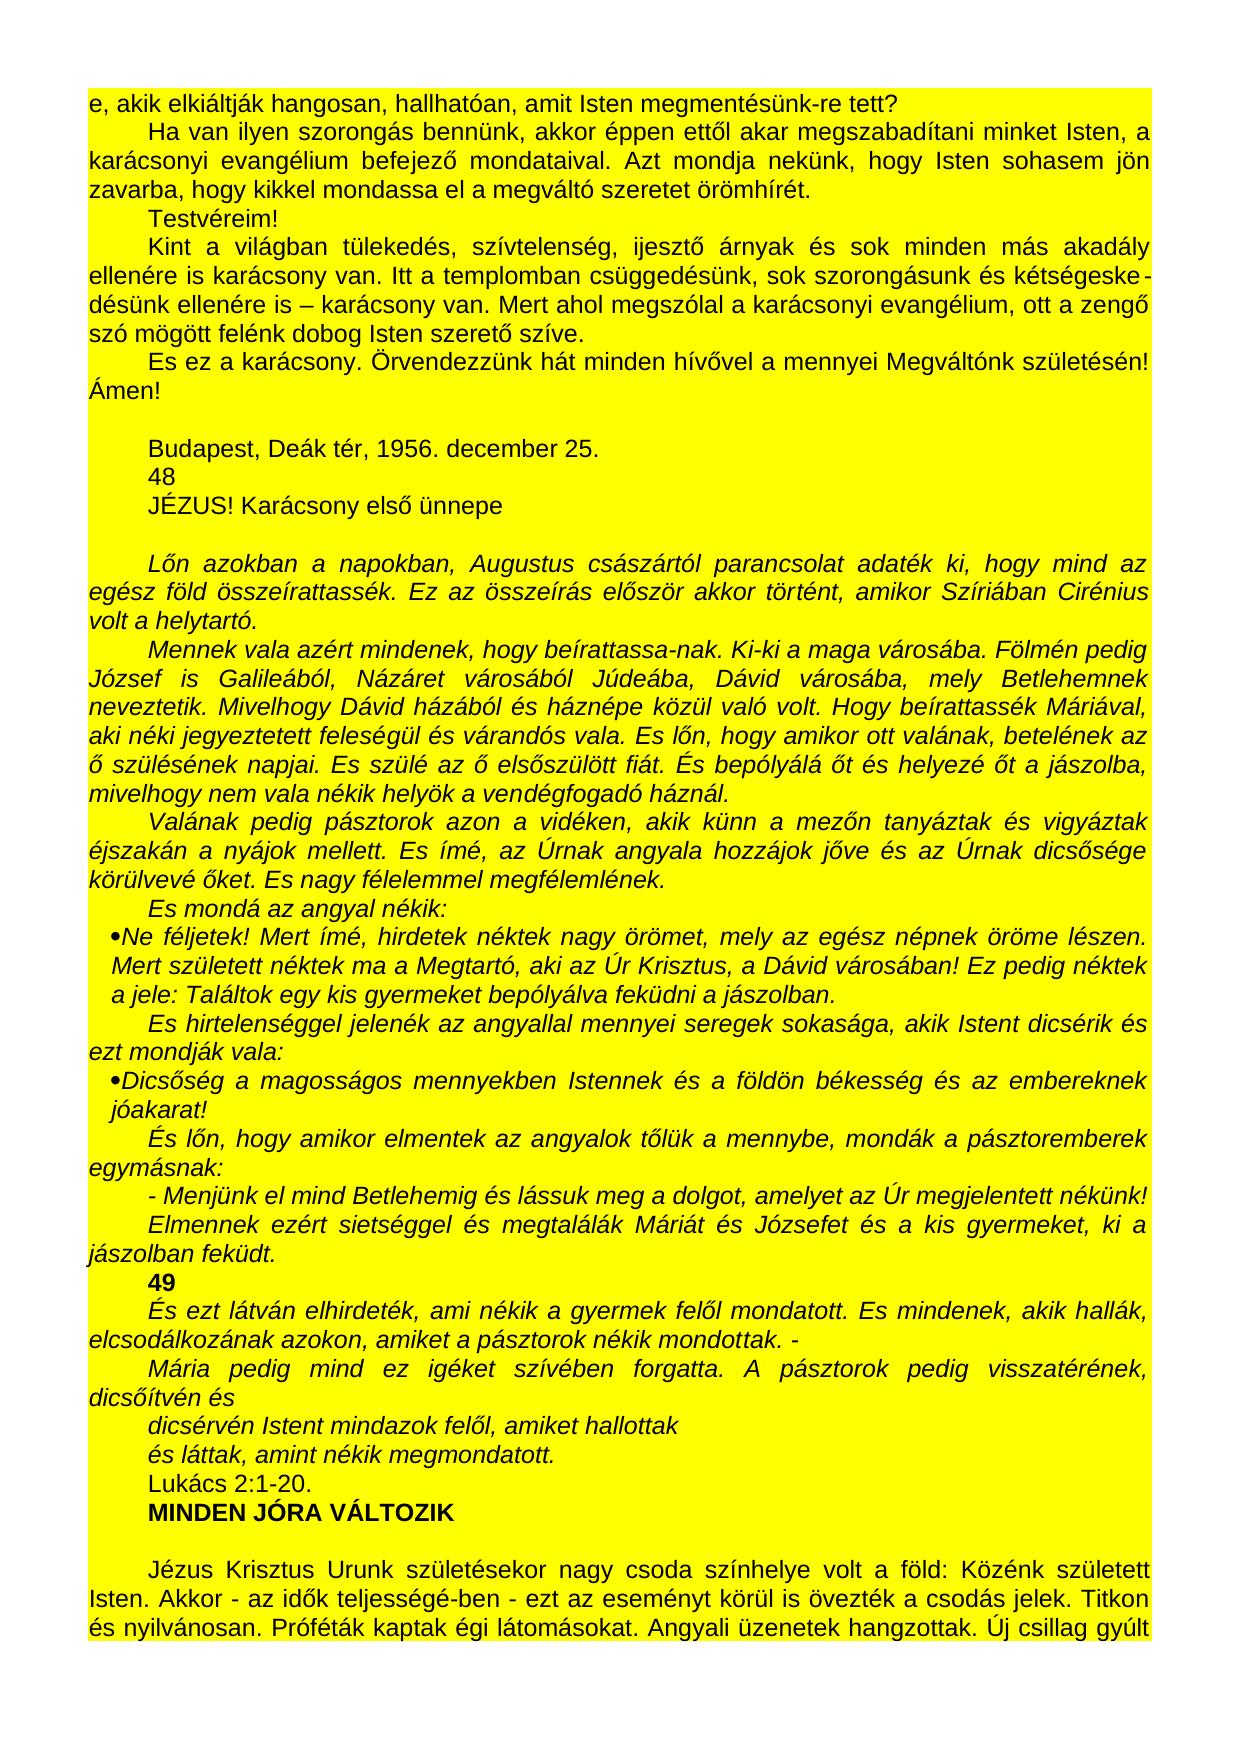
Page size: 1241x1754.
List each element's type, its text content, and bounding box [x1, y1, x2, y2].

text Jézus Krisztus Urunk születésekor nagy csoda színhelye volt a föld: Közénk született Isten. Akkor - az idők teljességé-ben - ezt az eseményt körül is övezték a csodás jelek. Titkon és nyilvánosan. Próféták kaptak égi látomásokat. Angyali üzenetek hangzottak. Új csillag gyúlt [88, 1555, 1152, 1641]
text Budapest, Deák tér, 1956. december 25. [88, 433, 1152, 462]
text Elmennek ezért sietséggel és megtalálák Máriát és Józsefet és a kis gyermeket, ki a jászolban feküdt. [88, 1210, 1152, 1267]
text Testvéreim! [88, 203, 1152, 232]
text Mennek vala azért mindenek, hogy beírattassa-nak. Ki-ki a maga városába. Fölmén pedig József is Galileából, Názáret városából Júdeába, Dávid városába, mely Betlehemnek neveztetik. Mivelhogy Dávid házából és háznépe közül való volt. Hogy beírattassék Máriával, aki néki jegyeztetett felesé­gül és várandós vala. Es lőn, hogy amikor ott valának, betelének az ő szülésének napjai. Es szülé az ő elsőszülött fiát. És bepólyálá őt és helyezé őt a jászolba, mivelhogy nem vala nékik helyök a ven­dégfogadó háznál. [88, 635, 1152, 807]
text Es ez a karácsony. Örvendezzünk hát minden hívővel a mennyei Megváltónk születésén! Ámen! [88, 347, 1152, 405]
text Kint a világban tülekedés, szívtelenség, ijesztő árnyak és sok minden más akadály ellenére is karácsony van. Itt a templomban csüggedésünk, sok szorongásunk és kétségeske­désünk ellenére is – karácsony van. Mert ahol megszólal a karácsonyi evangélium, ott a zengő szó mögött felénk dobog Isten szerető szíve. [88, 232, 1152, 347]
text MINDEN JÓRA VÁLTOZIK [88, 1497, 1152, 1526]
text JÉZUS! Karácsony első ünnepe [88, 491, 1152, 520]
text Ha van ilyen szorongás bennünk, akkor éppen ettől akar megszabadítani minket Isten, a karácsonyi evangélium befe­jező mondataival. Azt mondja nekünk, hogy Isten sohasem jön zavarba, hogy kikkel mondassa el a megváltó szeretet örömhírét. [88, 117, 1152, 203]
text dicsérvén Istent mindazok felől, amiket hallottak [88, 1411, 1152, 1440]
text Mária pedig mind ez igéket szívében forgatta. A pásztorok pedig visszatérének, dicsőítvén és [88, 1354, 1152, 1411]
text És lőn, hogy amikor elmentek az angyalok tőlük a mennybe, mondák a pásztoremberek egymásnak: [88, 1124, 1152, 1181]
text - Menjünk el mind Betlehemig és lássuk meg a dolgot, amelyet az Úr megjelentett nékünk! [88, 1181, 1152, 1210]
text 48 [88, 462, 1152, 491]
text 49 [88, 1267, 1152, 1296]
text Valának pedig pásztorok azon a vidéken, akik künn a mezőn tanyáztak és vigyáztak éjszakán a nyájok mellett. Es ímé, az Úrnak angyala hozzájok jőve és az Úrnak dicsősége körülvevé őket. Es nagy félelemmel megfélemlének. [88, 807, 1152, 893]
list Ne féljetek! Mert ímé, hirdetek néktek nagy örömet, mely az egész népnek öröme lészen. Mert született néktek ma a Megtartó, aki az Úr Krisztus, a Dávid városában! Ez pedig néktek a jele: Találtok egy kis gyermeket bepólyálva feküdni a jászolban. [88, 922, 1152, 1009]
text e, akik elkiáltják hangosan, hallhatóan, amit Isten megmentésünk-re tett? [88, 88, 1152, 117]
list Dicsőség a magosságos mennyekben Istennek és a földön békesség és az embereknek jóakarat! [88, 1066, 1152, 1124]
text És ezt látván elhirdeték, ami nékik a gyermek felől mondatott. Es mindenek, akik hallák, elcsodálko­zának azokon, amiket a pásztorok nékik mondot­tak. - [88, 1296, 1152, 1354]
text Es hirtelenséggel jelenék az angyallal mennyei seregek sokasága, akik Istent dicsérik és ezt mond­ják vala: [88, 1009, 1152, 1066]
text Lukács 2:1-20. [88, 1469, 1152, 1497]
text és láttak, amint nékik megmondatott. [88, 1440, 1152, 1469]
text Es mondá az angyal nékik: [88, 893, 1152, 922]
text Lőn azokban a napokban, Augustus császártól parancsolat adaték ki, hogy mind az egész föld összeírattassék. Ez az összeírás először akkor tör­tént, amikor Szíriában Cirénius volt a helytartó. [88, 548, 1152, 635]
